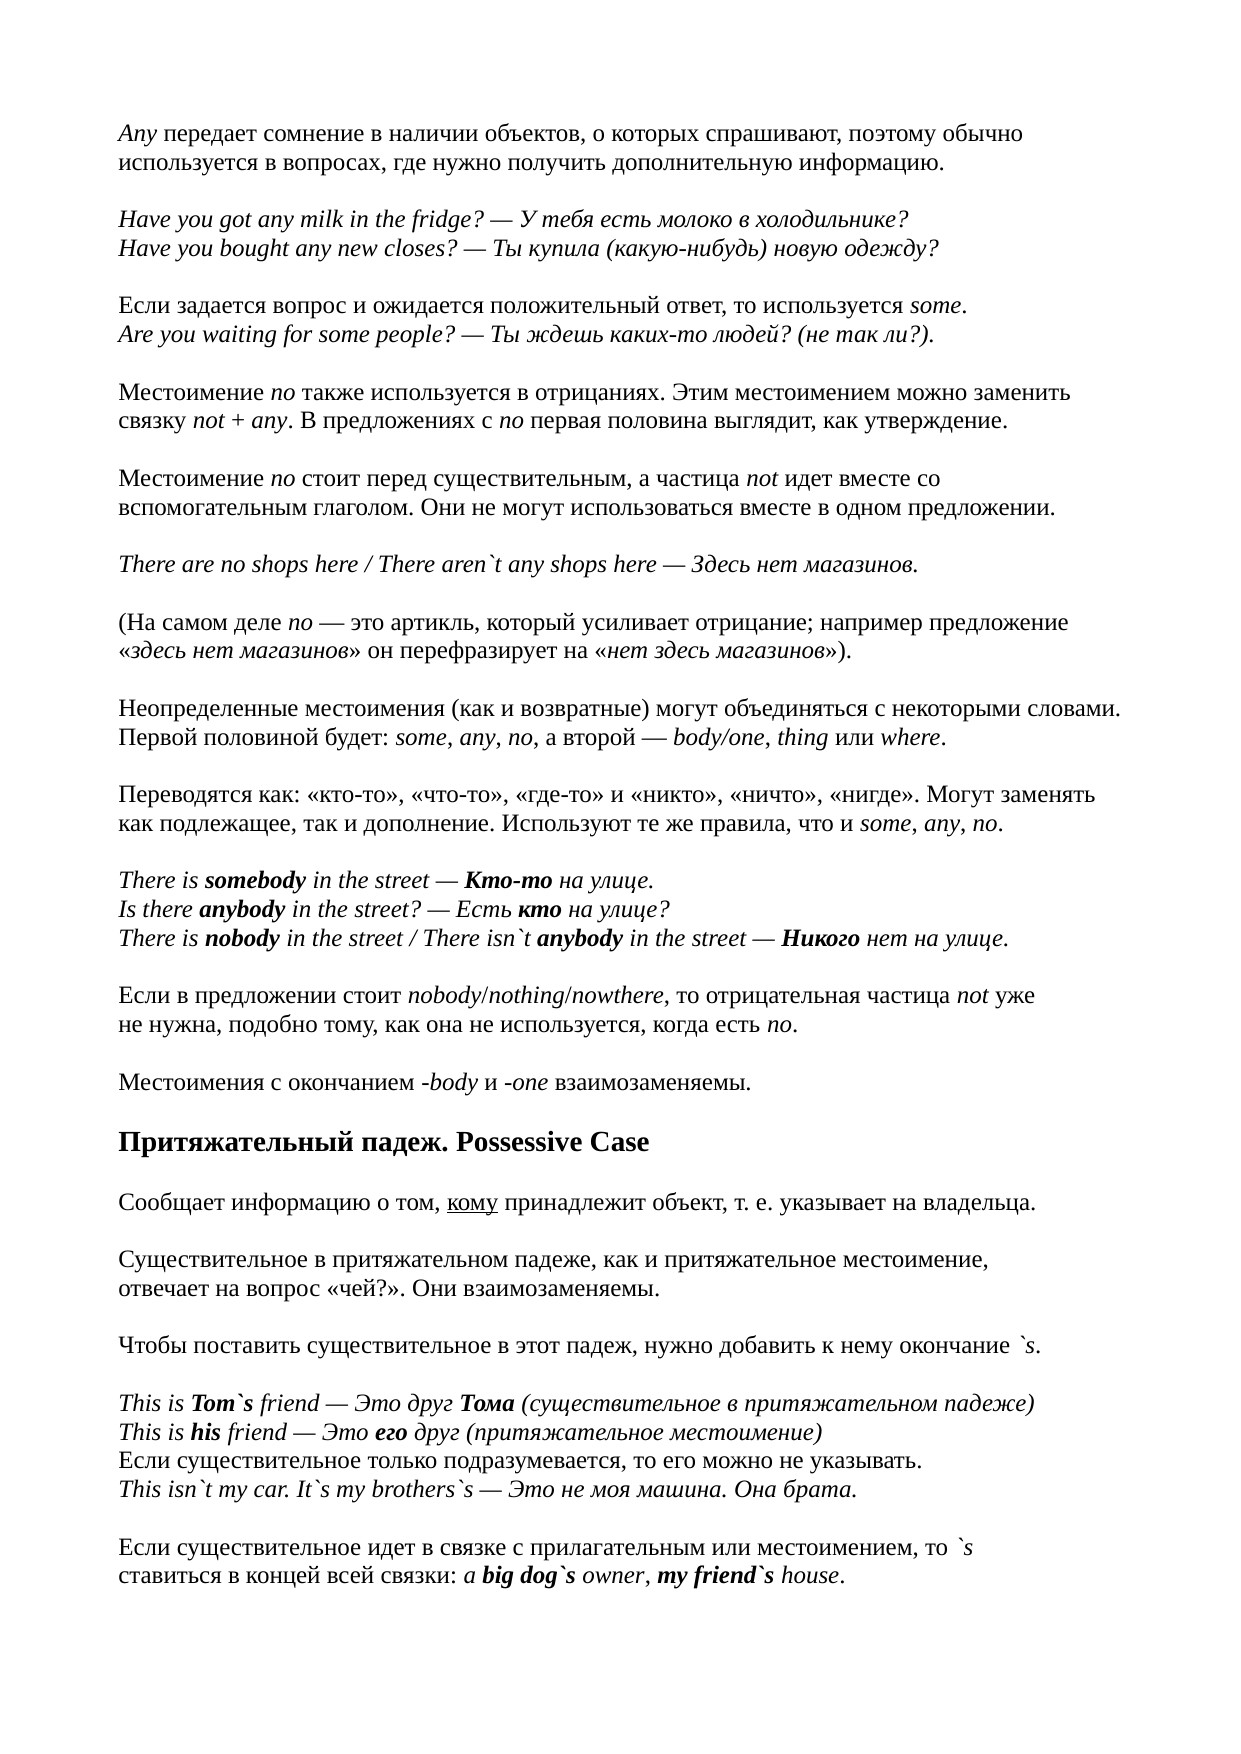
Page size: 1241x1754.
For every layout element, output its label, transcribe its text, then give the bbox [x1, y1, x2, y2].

text There are no shops here / There aren`t any shops here — Здесь нет магазинов. [118, 549, 1122, 578]
text Существительное в притяжательном падеже, как и притяжательное местоимение, [118, 1244, 1122, 1273]
text Сообщает информацию о том, кому принадлежит объект, т. е. указывает на владельца. [118, 1187, 1122, 1215]
text Is there anybody in the street? — Есть кто на улице? [118, 894, 1122, 923]
text Местоимение no стоит перед существительным, а частица not идет вместе со вспомогательным глаголом. Они не могут использоваться вместе в одном предложении. [118, 463, 1122, 521]
text This is his friend — Это его друг (притяжательное местоимение) [118, 1417, 1122, 1445]
text Переводятся как: «кто-то», «что-то», «где-то» и «никто», «ничто», «нигде». Могут заменять как подлежащее, так и дополнение. Используют те же правила, что и some, any, no. [118, 779, 1122, 837]
text This is Tom`s friend — Это друг Тома (существительное в притяжательном падеже) [118, 1388, 1122, 1417]
text не нужна, подобно тому, как она не используется, когда есть no. [118, 1009, 1122, 1038]
text Местоимение no также используется в отрицаниях. Этим местоимением можно заменить связку not + any. В предложениях с no первая половина выглядит, как утверждение. [118, 377, 1122, 434]
text Если задается вопрос и ожидается положительный ответ, то используется some. [118, 291, 1122, 319]
text ставиться в концей всей связки: a big dog`s owner, my friend`s house. [118, 1560, 1122, 1589]
text отвечает на вопрос «чей?». Они взаимозаменяемы. [118, 1273, 1122, 1302]
text This isn`t my car. It`s my brothers`s — Это не моя машина. Она брата. [118, 1474, 1122, 1503]
text There is somebody in the street — Кто-то на улице. [118, 866, 1122, 894]
text Если существительное идет в связке с прилагательным или местоимением, то `s [118, 1532, 1122, 1560]
text Чтобы поставить существительное в этот падеж, нужно добавить к нему окончание `s. [118, 1330, 1122, 1359]
text Если существительное только подразумевается, то его можно не указывать. [118, 1445, 1122, 1474]
text Have you bought any new closes? — Ты купила (какую-нибудь) новую одежду? [118, 233, 1122, 262]
text Местоимения с окончанием -body и -one взаимозаменяемы. [118, 1067, 1122, 1096]
text Have you got any milk in the fridge? — У тебя есть молоко в холодильнике? [118, 204, 1122, 233]
text There is nobody in the street / There isn`t anybody in the street — Никого нет на улице. [118, 923, 1122, 952]
text Are you waiting for some people? — Ты ждешь каких-то людей? (не так ли?). [118, 319, 1122, 348]
text Если в предложении стоит nobody/nothing/nowthere, то отрицательная частица not уже [118, 981, 1122, 1009]
text Притяжательный падеж. Possessive Case [118, 1124, 1122, 1158]
text (На самом деле no — это артикль, который усиливает отрицание; например предложение [118, 607, 1122, 636]
text «здесь нет магазинов» он перефразирует на «нет здесь магазинов»). [118, 636, 1122, 664]
text Неопределенные местоимения (как и возвратные) могут объединяться с некоторыми словами. Первой половиной будет: some, any, no, а второй — body/one, thing или where. [118, 693, 1122, 751]
text Any передает сомнение в наличии объектов, о которых спрашивают, поэтому обычно используется в вопросах, где нужно получить дополнительную информацию. [118, 118, 1122, 176]
